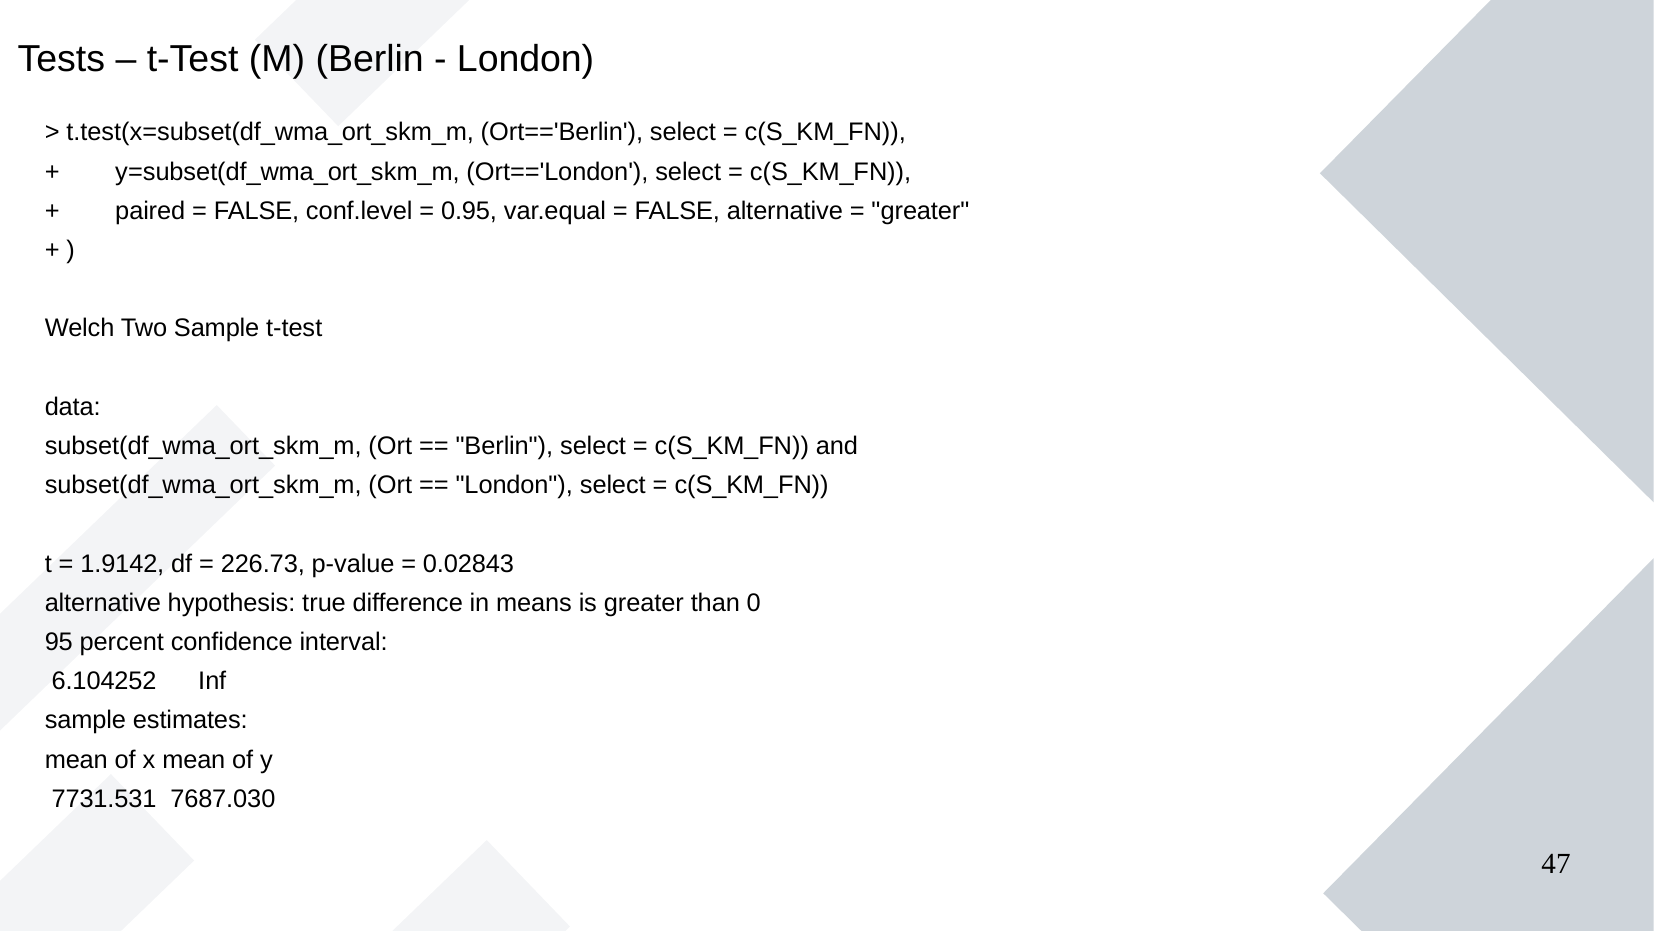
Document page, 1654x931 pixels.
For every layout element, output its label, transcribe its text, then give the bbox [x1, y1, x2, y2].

title Tests – t-Test (M) (Berlin - London) [17, 27, 1506, 89]
list > t.test(x=subset(df_wma_ort_skm_m, (Ort=='Berlin'), select = c(S_KM_FN)), + y=subset(df_wma_ort_skm_m, (Ort=='London'), select = c(S_KM_FN)), + paired = FALSE, conf.level = 0.95, var.equal = FALSE, alternative = "greater" + ) Welch Two Sample t-test data: subset(df_wma_ort_skm_m, (Ort == "Berlin"), select = c(S_KM_FN)) and subset(df_wma_ort_skm_m, (Ort == "London"), select = c(S_KM_FN)) t = 1.9142, df = 226.73, p-value = 0.02843 alternative hypothesis: true difference in means is greater than 0 95 percent confidence interval: 6.104252 Inf sample estimates: mean of x mean of y 7731.531 7687.030 [17, 118, 1625, 827]
